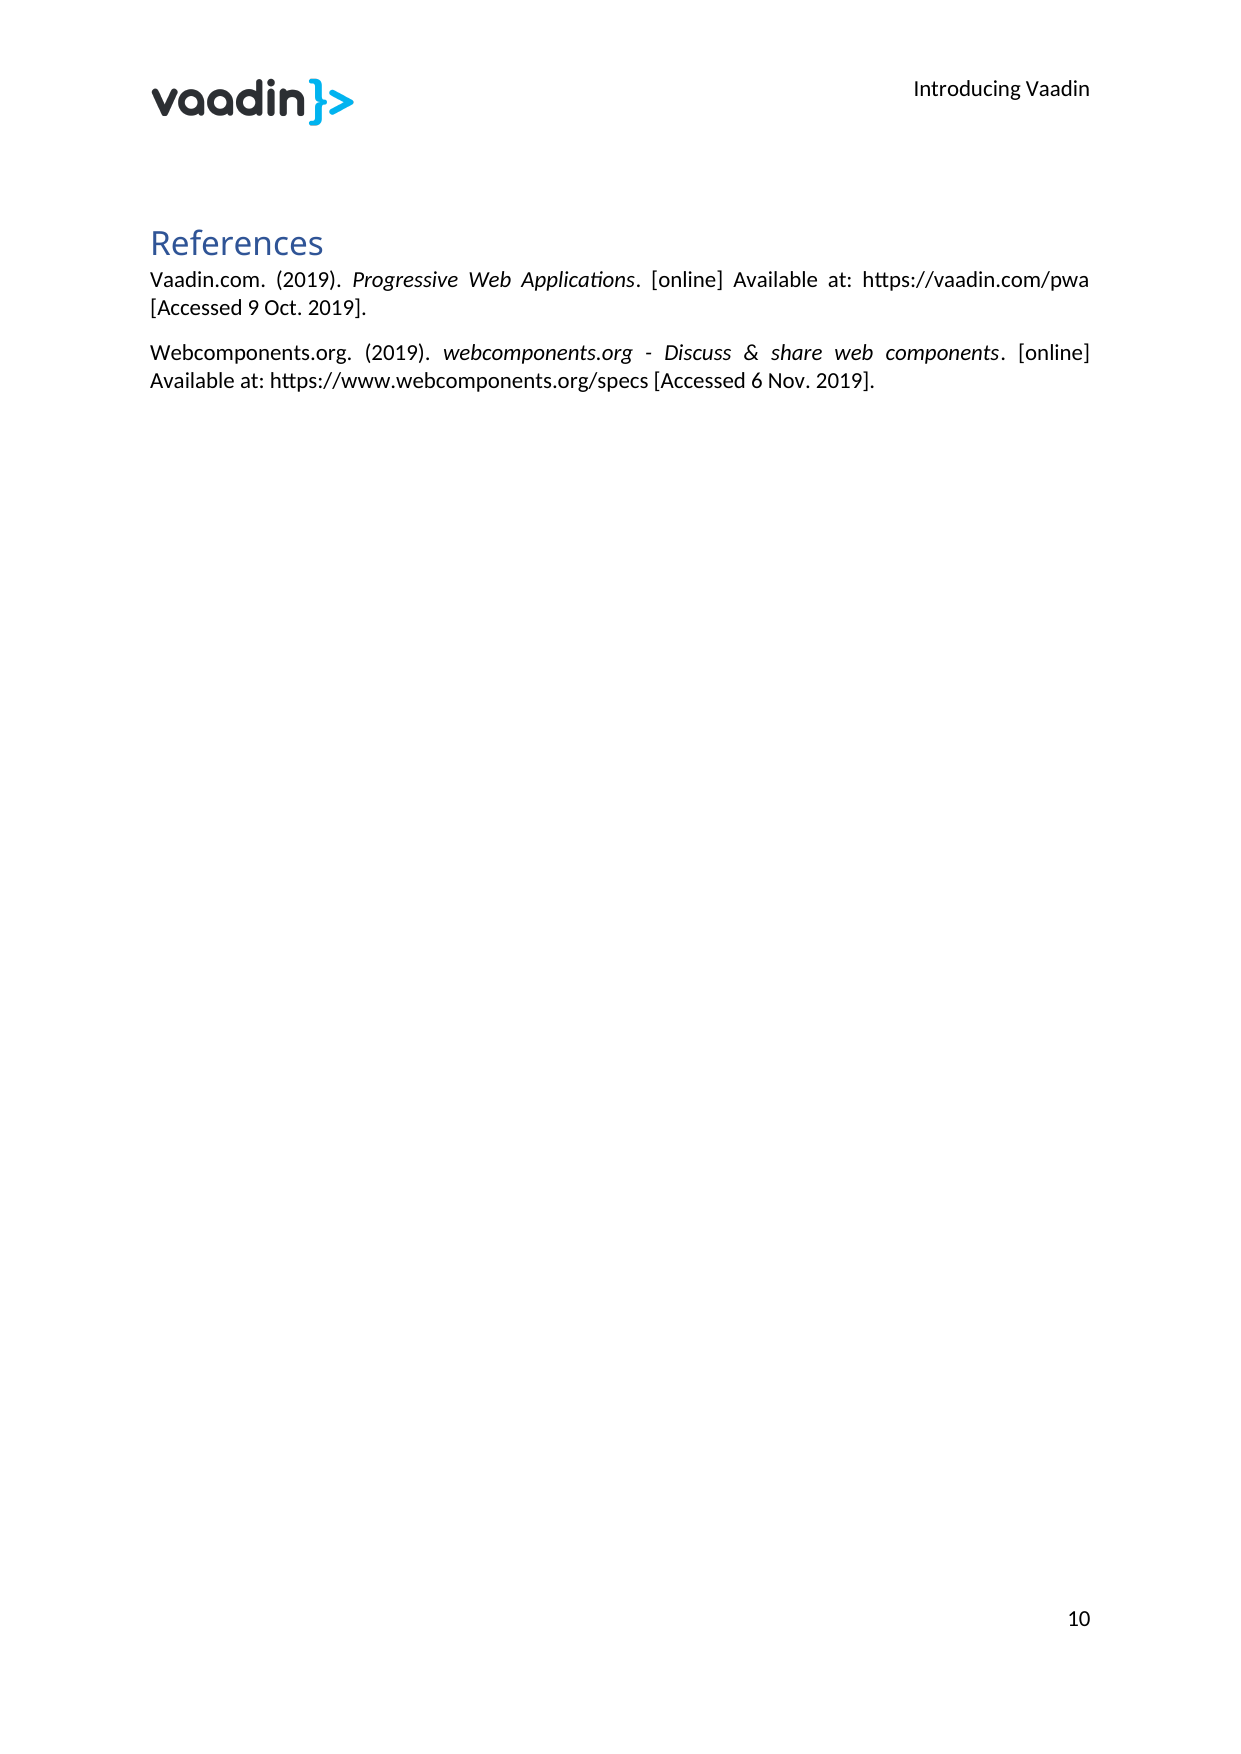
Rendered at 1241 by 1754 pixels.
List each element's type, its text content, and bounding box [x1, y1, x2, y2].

subtitle References [150, 220, 1090, 265]
text Webcomponents.org. (2019). webcomponents.org - Discuss & share web components. [online] Available at: https://www.webcomponents.org/specs [Accessed 6 Nov. 2019]. [150, 338, 1090, 394]
text Vaadin.com. (2019). Progressive Web Applications. [online] Available at: https://vaadin.com/pwa [Accessed 9 Oct. 2019]. [150, 265, 1090, 321]
